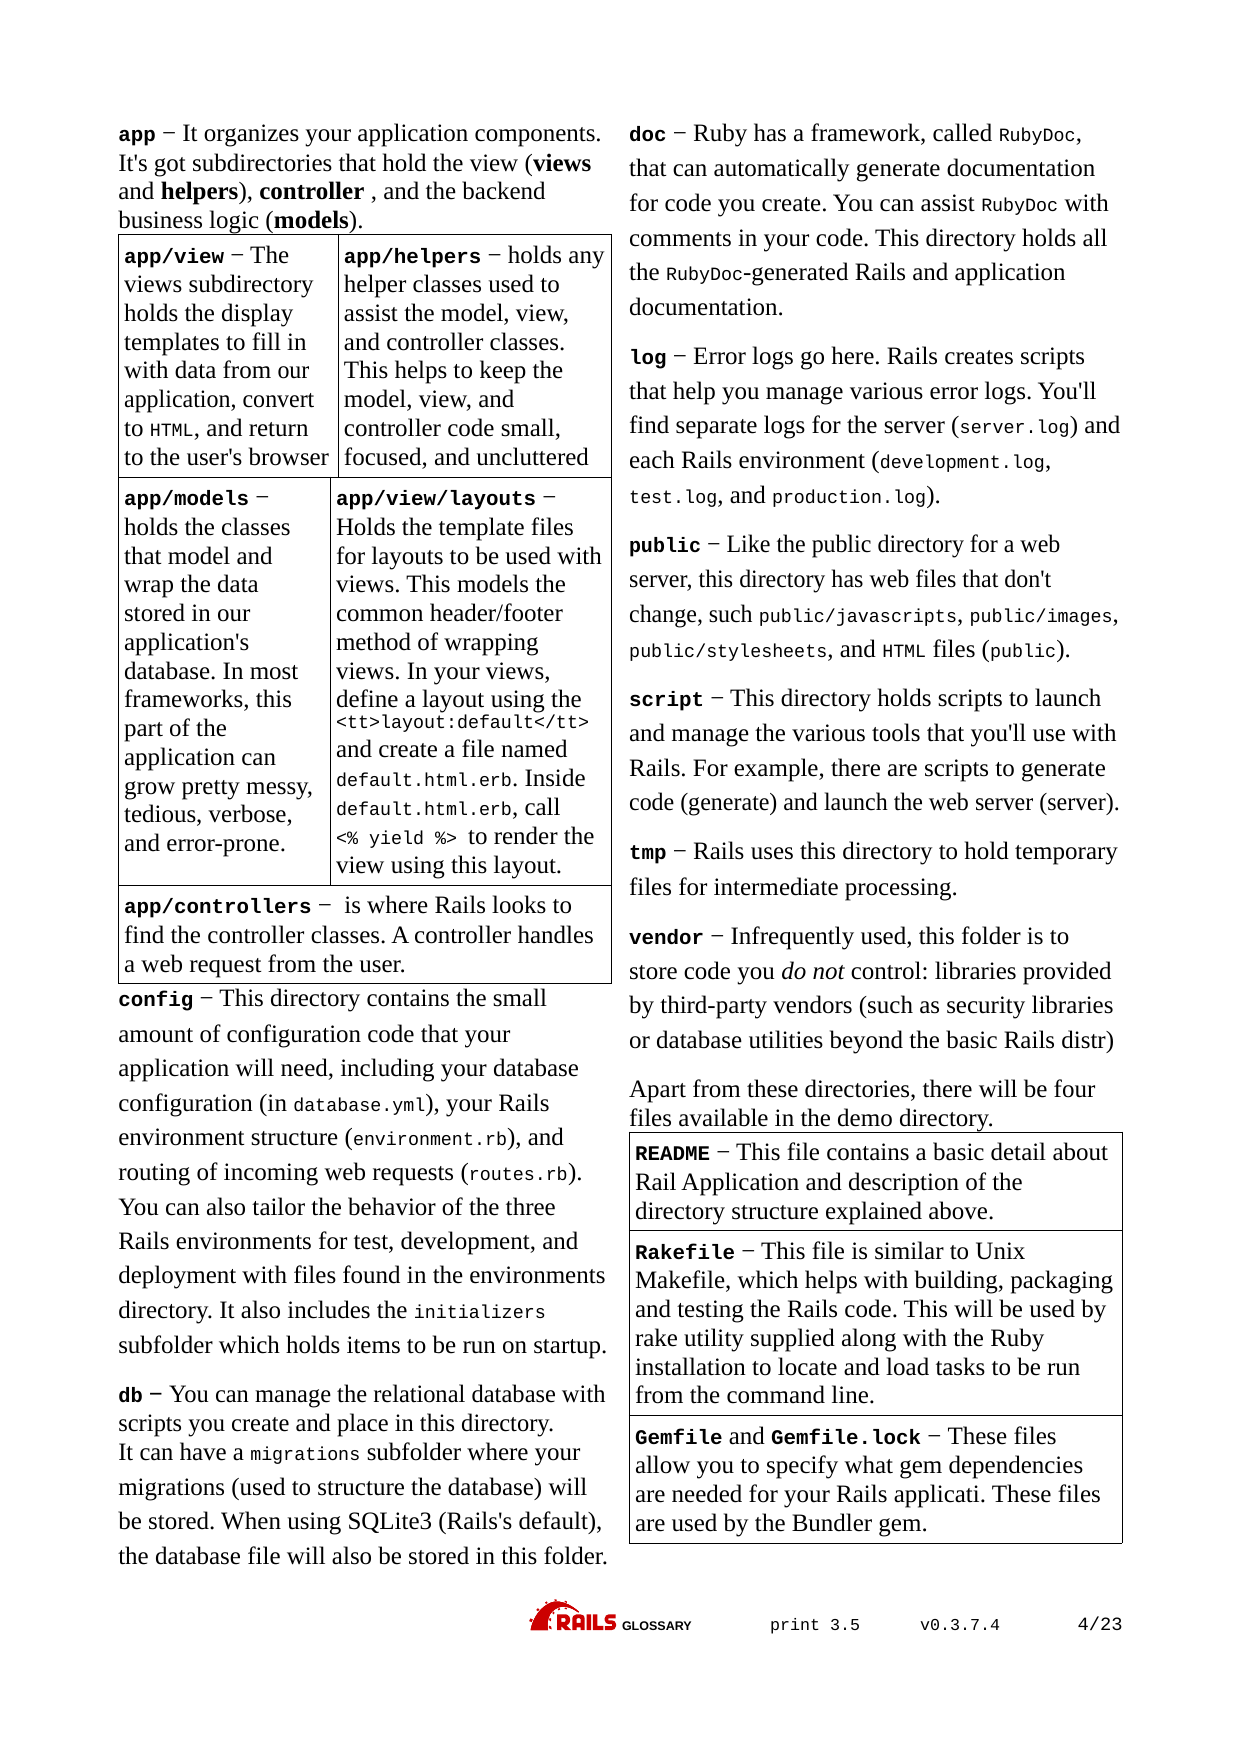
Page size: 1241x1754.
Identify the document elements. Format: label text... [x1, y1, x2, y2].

text Apart from these directories, there will be four files available in the demo directory. [629, 1074, 1122, 1132]
text log − Error logs go here. Rails creates scripts that help you manage various error logs. You'll find separate logs for the server (server.log) and each Rails environment (development.log, test.log, and production.log). [629, 341, 1122, 509]
text db − You can manage the relational database with scripts you create and place in this directory. [118, 1379, 611, 1437]
table_header app/view − The views subdirectory holds the display templates to fill in with data from our application, convert to HTML, and return to the user's browser [119, 235, 338, 477]
text It can have a migrations subfolder where your migrations (used to structure the database) will be stored. When using SQLite3 (Rails's default), the database file will also be stored in this folder. [118, 1437, 611, 1569]
text config − This directory contains the small amount of configuration code that your application will need, including your database configuration (in database.yml), your Rails environment structure (environment.rb), and routing of incoming web requests (routes.rb). You can also tailor the behavior of the three Rails environments for test, development, and deployment with files found in the environments directory. It also includes the initializers subfolder which holds items to be run on startup. [118, 984, 611, 1358]
text vendor − Infrequently used, this folder is to store code you do not control: libraries provided by third-party vendors (such as security libraries or database utilities beyond the basic Rails distr) [629, 921, 1122, 1054]
text script − This directory holds scripts to launch and manage the various tools that you'll use with Rails. For example, there are scripts to generate code (generate) and launch the web server (server). [629, 683, 1122, 816]
table_cell Rakefile − This file is similar to Unix Makefile, which helps with building, packaging and testing the Rails code. This will be used by rake utility supplied along with the Ruby installation to locate and load tasks to be run from the command line. [630, 1231, 1122, 1415]
text doc − Ruby has a framework, called RubyDoc, that can automatically generate documentation for code you create. You can assist RubyDoc with comments in your code. This directory holds all the RubyDoc-generated Rails and application documentation. [629, 118, 1122, 321]
table_header README − This file contains a basic detail about Rail Application and description of the directory structure explained above. [630, 1133, 1122, 1230]
table_cell app/models − holds the classes that model and wrap the data stored in our application's database. In most frameworks, this part of the application can grow pretty messy, tedious, verbose, and error-prone. [119, 478, 330, 884]
table_header app/helpers − holds any helper classes used to assist the model, view, and controller classes. This helps to keep the model, view, and controller code small, focused, and uncluttered [339, 235, 611, 477]
text public − Like the public directory for a web server, this directory has web files that don't change, such public/javascripts, public/images, public/stylesheets, and HTML files (public). [629, 529, 1122, 663]
table_cell Gemfile and Gemfile.lock − These files allow you to specify what gem dependencies are needed for your Rails applicati. These files are used by the Bundler gem. [630, 1416, 1122, 1542]
text tmp − Rails uses this directory to hold temporary files for intermediate processing. [629, 836, 1122, 900]
text app − It organizes your application components. It's got subdirectories that hold the view (views and helpers), controller , and the backend business logic (models). [118, 118, 611, 234]
table_cell app/view/layouts − Holds the template files for layouts to be used with views. This models the common header/footer method of wrapping views. In your views, define a layout using the <tt>layout:default</tt> and create a file named default.html.erb. Inside default.html.erb, call <% yield %> to render the view using this layout. [331, 478, 611, 884]
table_cell app/controllers − is where Rails looks to find the controller classes. A controller handles a web request from the user. [119, 886, 611, 983]
